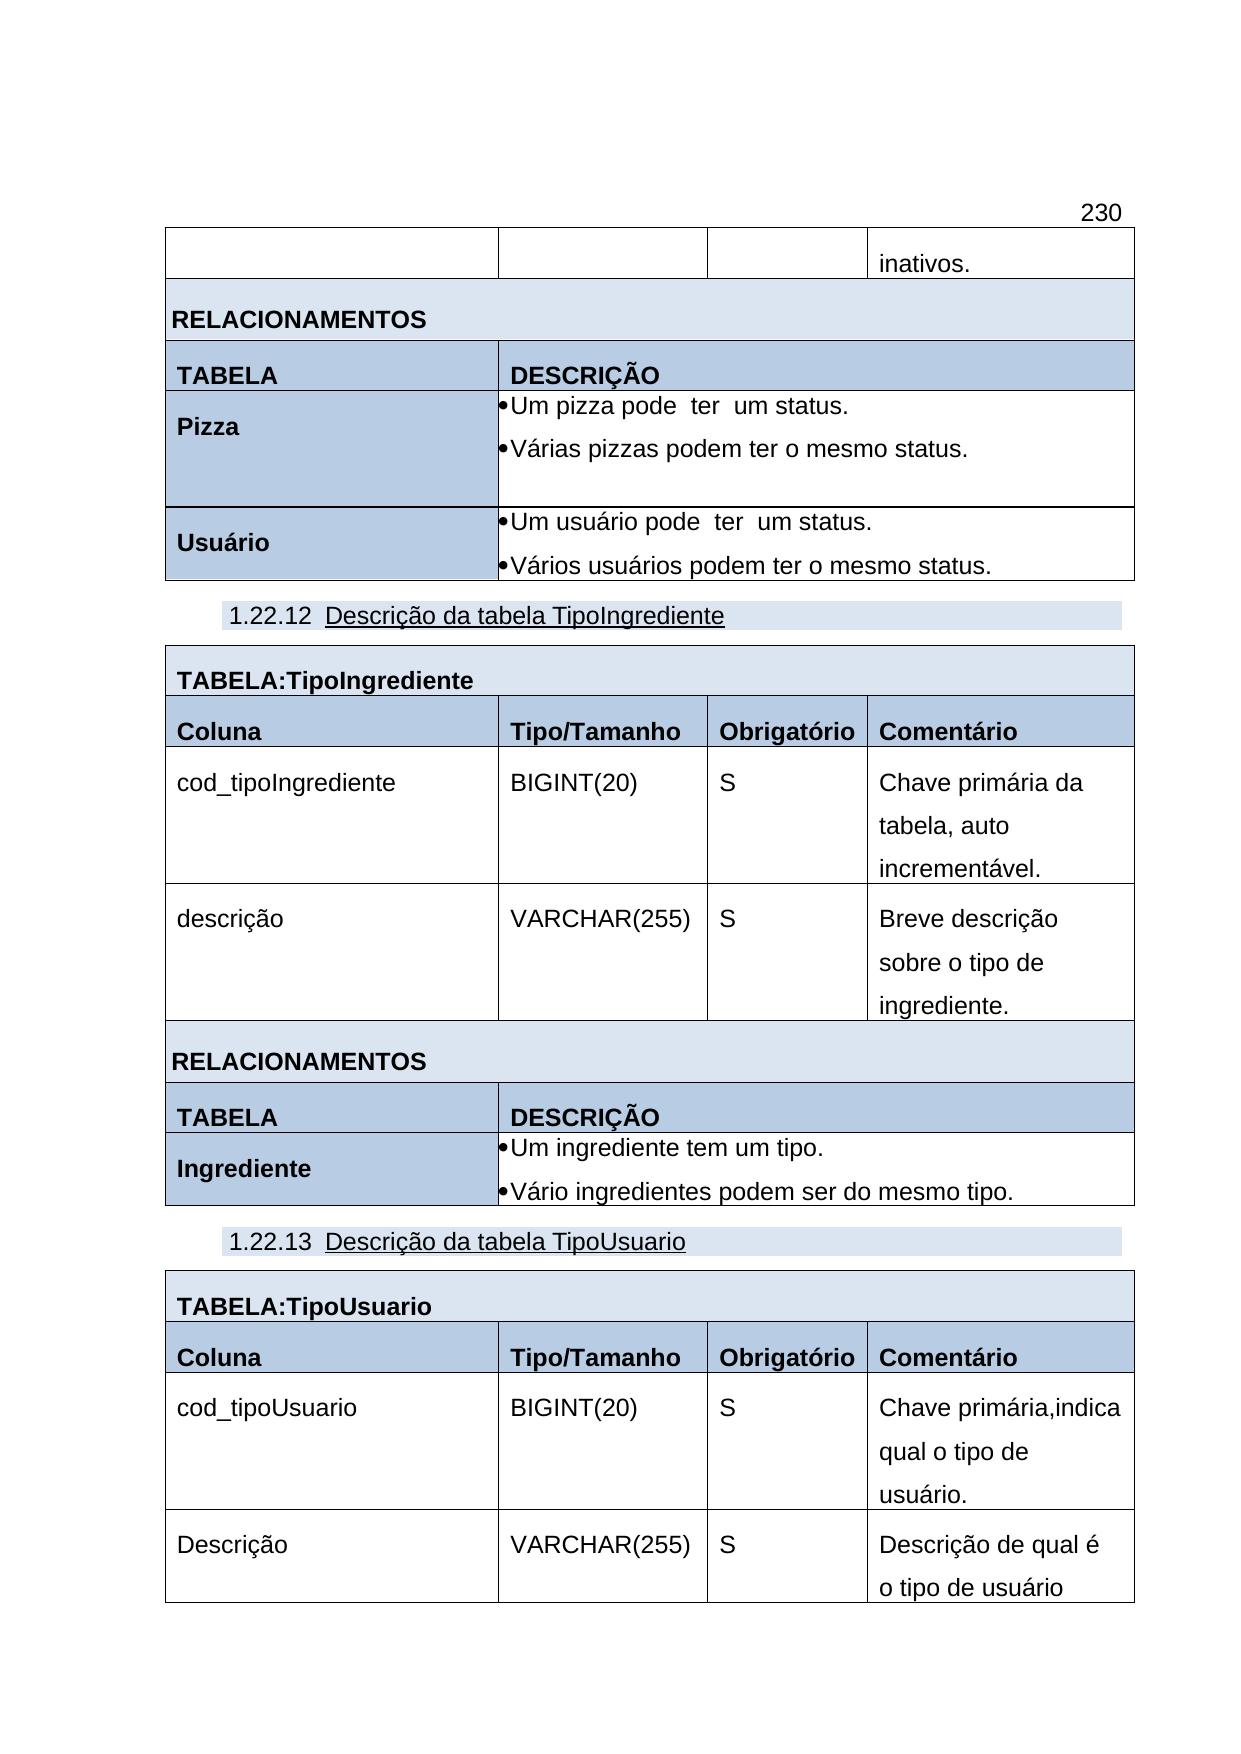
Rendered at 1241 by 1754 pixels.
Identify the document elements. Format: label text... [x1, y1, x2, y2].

table_cell VARCHAR(255) [499, 884, 707, 1019]
subtitle Descrição da tabela TipoIngrediente [222, 601, 1122, 630]
table_cell S [708, 884, 867, 1019]
table_cell TABELA [166, 341, 498, 390]
table_cell cod_tipoUsuario [166, 1373, 498, 1508]
table_cell Um pizza pode ter um status. Várias pizzas podem ter o mesmo status. [499, 391, 1134, 506]
table_cell VARCHAR(255) [499, 1510, 707, 1602]
table_cell S [708, 1373, 867, 1508]
table_cell Usuário [166, 508, 498, 579]
table_cell RELACIONAMENTOS [166, 279, 1134, 339]
table_cell Um ingrediente tem um tipo. Vário ingredientes podem ser do mesmo tipo. [499, 1133, 1134, 1205]
table_header TABELA:TipoUsuario [166, 1271, 1134, 1321]
subtitle Descrição da tabela TipoUsuario [222, 1227, 1122, 1256]
table_cell Um usuário pode ter um status. Vários usuários podem ter o mesmo status. [499, 508, 1134, 579]
table_cell inativos. [868, 228, 1134, 277]
table_cell S [708, 747, 867, 883]
table_cell Descrição [166, 1510, 498, 1602]
table_cell TABELA [166, 1083, 498, 1132]
table_cell Chave primária da tabela, auto incrementável. [868, 747, 1134, 883]
table_cell Breve descrição sobre o tipo de ingrediente. [868, 884, 1134, 1019]
table_header TABELA:TipoIngrediente [166, 646, 1134, 695]
table_cell S [708, 1510, 867, 1602]
table_cell BIGINT(20) [499, 747, 707, 883]
table_cell Descrição de qual é o tipo de usuário [868, 1510, 1134, 1602]
table_cell cod_tipoIngrediente [166, 747, 498, 883]
table_cell DESCRIÇÃO [499, 341, 1134, 390]
table_cell descrição [166, 884, 498, 1019]
table_cell Coluna [166, 1322, 498, 1372]
table_cell Obrigatório [708, 1322, 867, 1372]
table_cell [708, 228, 867, 277]
table_cell DESCRIÇÃO [499, 1083, 1134, 1132]
table_cell BIGINT(20) [499, 1373, 707, 1508]
table_cell Comentário [868, 696, 1134, 746]
table_cell Obrigatório [708, 696, 867, 746]
table_cell [499, 228, 707, 277]
table_cell Tipo/Tamanho [499, 1322, 707, 1372]
table_cell Ingrediente [166, 1133, 498, 1205]
table_cell Comentário [868, 1322, 1134, 1372]
table_cell [166, 228, 498, 277]
table_cell Pizza [166, 391, 498, 506]
table_cell RELACIONAMENTOS [166, 1021, 1134, 1082]
table_cell Chave primária,indica qual o tipo de usuário. [868, 1373, 1134, 1508]
table_cell Coluna [166, 696, 498, 746]
table_cell Tipo/Tamanho [499, 696, 707, 746]
